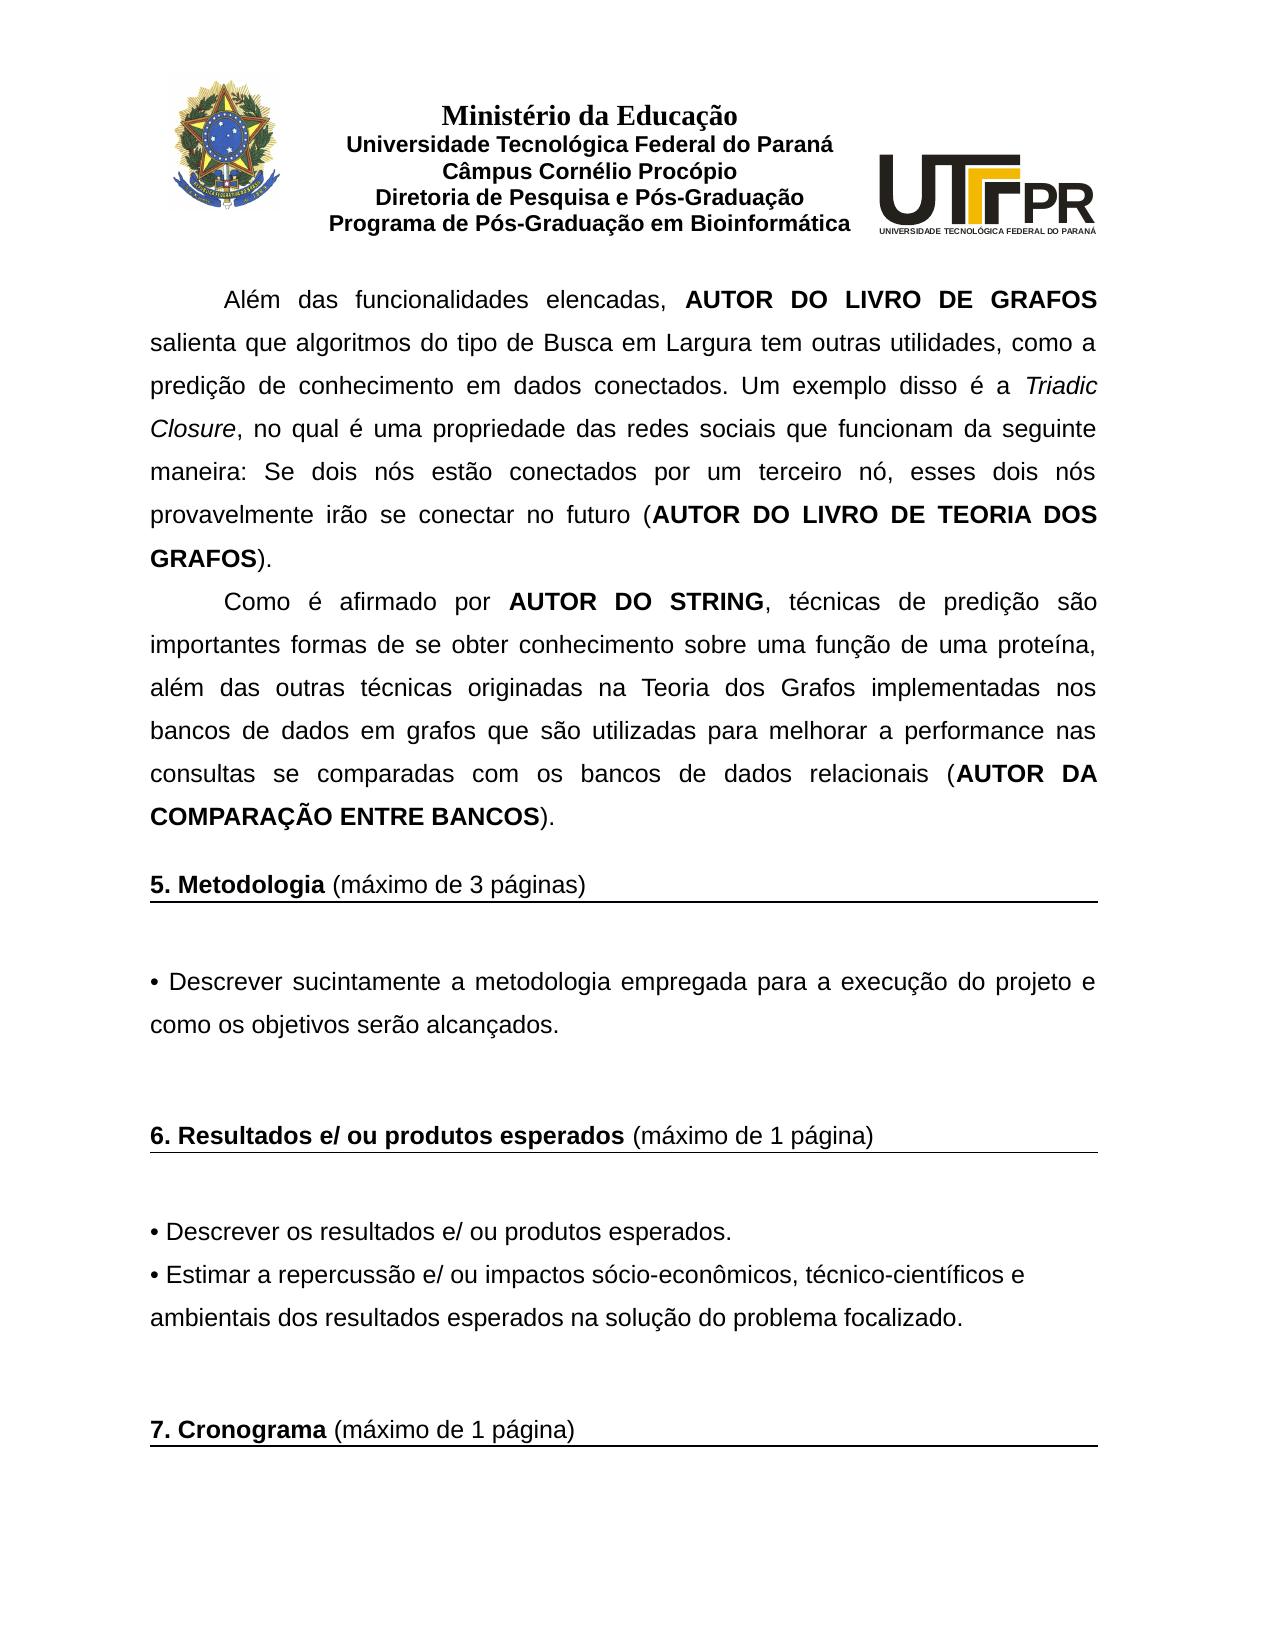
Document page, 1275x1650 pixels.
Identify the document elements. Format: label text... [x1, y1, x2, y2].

subtitle 5. Metodologia (máximo de 3 páginas) [150, 871, 1098, 901]
text Como é afirmado por AUTOR DO STRING, técnicas de predição são importantes formas de se obter conhecimento sobre uma função de uma proteína, além das outras técnicas originadas na Teoria dos Grafos implementadas nos bancos de dados em grafos que são utilizadas para melhorar a performance nas consultas se comparadas com os bancos de dados relacionais (AUTOR DA COMPARAÇÃO ENTRE BANCOS). [150, 587, 1098, 831]
picture [171, 73, 286, 217]
text Além das funcionalidades elencadas, AUTOR DO LIVRO DE GRAFOS salienta que algoritmos do tipo de Busca em Largura tem outras utilidades, como a predição de conhecimento em dados conectados. Um exemplo disso é a Triadic Closure, no qual é uma propriedade das redes sociais que funcionam da seguinte maneira: Se dois nós estão conectados por um terceiro nó, esses dois nós provavelmente irão se conectar no futuro (AUTOR DO LIVRO DE TEORIA DOS GRAFOS). [150, 285, 1098, 572]
subtitle 6. Resultados e/ ou produtos esperados (máximo de 1 página) [150, 1121, 1098, 1152]
text • Descrever os resultados e/ ou produtos esperados. • Estimar a repercussão e/ ou impactos sócio-econômicos, técnico-científicos e ambientais dos resultados esperados na solução do problema focalizado. [150, 1217, 1098, 1332]
text • Descrever sucintamente a metodologia empregada para a execução do projeto e como os objetivos serão alcançados. [150, 967, 1098, 1038]
subtitle 7. Cronograma (máximo de 1 página) [150, 1415, 1098, 1445]
